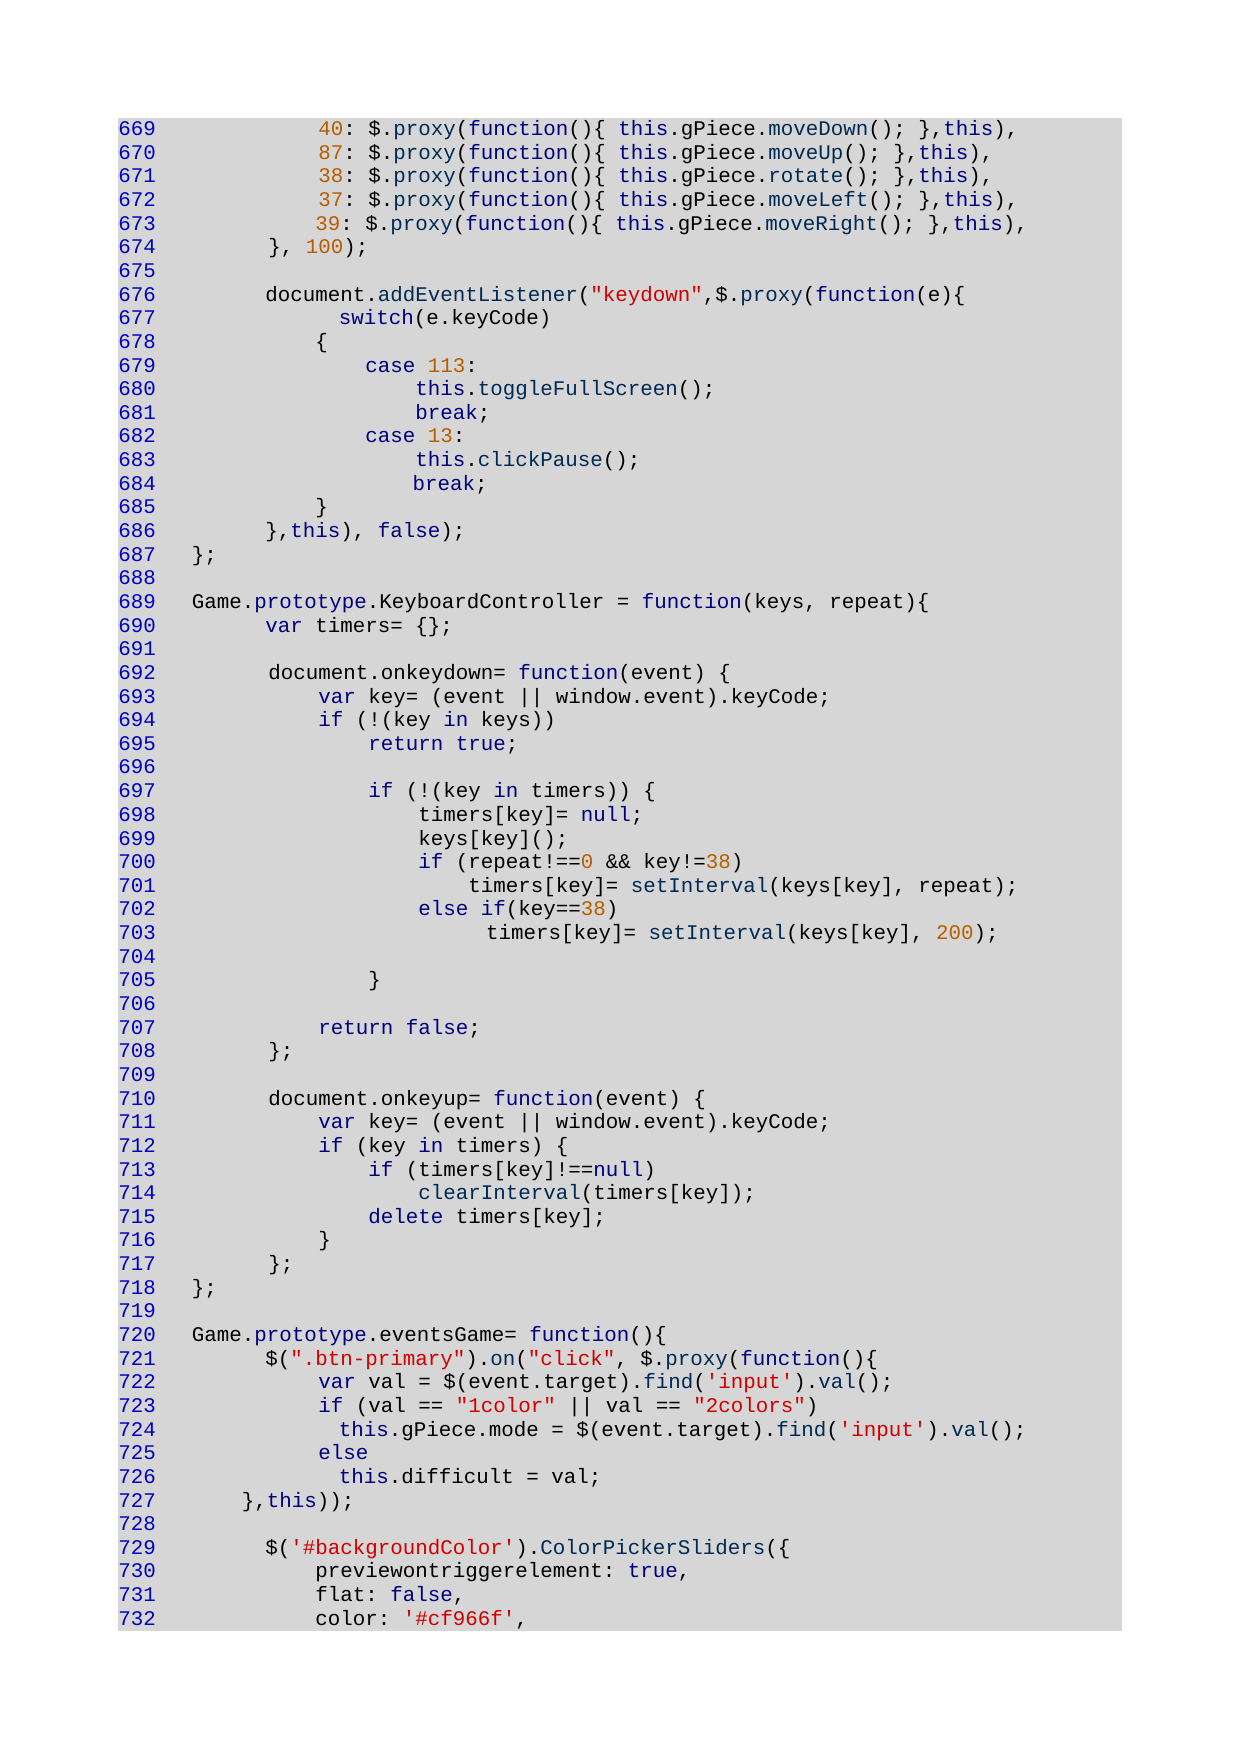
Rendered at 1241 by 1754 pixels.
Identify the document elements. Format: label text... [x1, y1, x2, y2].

text 723 if (val == "1color" || val == "2colors") [118, 1395, 1122, 1419]
text 672 37: $.proxy(function(){ this.gPiece.moveLeft(); },this), [118, 189, 1122, 213]
text 707 return false; [118, 1017, 1122, 1040]
text 678 { [118, 331, 1122, 354]
text 717 }; [118, 1253, 1122, 1277]
text 681 break; [118, 402, 1122, 426]
text 677 switch(e.keyCode) [118, 307, 1122, 331]
text 696 [118, 757, 1122, 780]
text 689 Game.prototype.KeyboardController = function(keys, repeat){ [118, 591, 1122, 615]
text 697 if (!(key in timers)) { [118, 780, 1122, 804]
text 706 [118, 993, 1122, 1017]
text 715 delete timers[key]; [118, 1206, 1122, 1229]
text 730 previewontriggerelement: true, [118, 1561, 1122, 1584]
text 725 else [118, 1442, 1122, 1466]
text 674 }, 100); [118, 236, 1122, 260]
text 687 }; [118, 544, 1122, 567]
text 679 case 113: [118, 354, 1122, 378]
text 727 },this)); [118, 1489, 1122, 1513]
text 686 },this), false); [118, 520, 1122, 544]
text 698 timers[key]= null; [118, 804, 1122, 827]
text 680 this.toggleFullScreen(); [118, 378, 1122, 402]
text 722 var val = $(event.target).find('input').val(); [118, 1371, 1122, 1395]
text 691 [118, 638, 1122, 662]
text 702 else if(key==38) [118, 898, 1122, 922]
text 728 [118, 1513, 1122, 1537]
text 719 [118, 1300, 1122, 1324]
text 670 87: $.proxy(function(){ this.gPiece.moveUp(); },this), [118, 142, 1122, 165]
text 701 timers[key]= setInterval(keys[key], repeat); [118, 875, 1122, 898]
text 669 40: $.proxy(function(){ this.gPiece.moveDown(); },this), [118, 118, 1122, 142]
text 726 this.difficult = val; [118, 1466, 1122, 1489]
text 708 }; [118, 1040, 1122, 1064]
text 721 $(".btn-primary").on("click", $.proxy(function(){ [118, 1348, 1122, 1371]
text 732 color: '#cf966f', [118, 1608, 1122, 1631]
text 693 var key= (event || window.event).keyCode; [118, 686, 1122, 709]
text 731 flat: false, [118, 1584, 1122, 1608]
text 676 document.addEventListener("keydown",$.proxy(function(e){ [118, 284, 1122, 307]
text 695 return true; [118, 733, 1122, 757]
text 711 var key= (event || window.event).keyCode; [118, 1111, 1122, 1135]
text 712 if (key in timers) { [118, 1135, 1122, 1158]
text 720 Game.prototype.eventsGame= function(){ [118, 1324, 1122, 1348]
text 704 [118, 946, 1122, 969]
text 713 if (timers[key]!==null) [118, 1158, 1122, 1182]
text 716 } [118, 1229, 1122, 1253]
text 690 var timers= {}; [118, 615, 1122, 638]
text 724 this.gPiece.mode = $(event.target).find('input').val(); [118, 1419, 1122, 1442]
text 692 document.onkeydown= function(event) { [118, 662, 1122, 686]
text 710 document.onkeyup= function(event) { [118, 1088, 1122, 1111]
text 705 } [118, 969, 1122, 993]
text 682 case 13: [118, 426, 1122, 449]
text 729 $('#backgroundColor').ColorPickerSliders({ [118, 1537, 1122, 1561]
text 684 break; [118, 473, 1122, 496]
text 683 this.clickPause(); [118, 449, 1122, 473]
text 703 timers[key]= setInterval(keys[key], 200); [118, 922, 1122, 946]
text 714 clearInterval(timers[key]); [118, 1182, 1122, 1206]
text 709 [118, 1064, 1122, 1088]
text 718 }; [118, 1277, 1122, 1300]
text 675 [118, 260, 1122, 284]
text 688 [118, 567, 1122, 591]
text 685 } [118, 496, 1122, 520]
text 700 if (repeat!==0 && key!=38) [118, 851, 1122, 875]
text 694 if (!(key in keys)) [118, 709, 1122, 733]
text 699 keys[key](); [118, 827, 1122, 851]
text 673 39: $.proxy(function(){ this.gPiece.moveRight(); },this), [118, 213, 1122, 236]
text 671 38: $.proxy(function(){ this.gPiece.rotate(); },this), [118, 165, 1122, 189]
